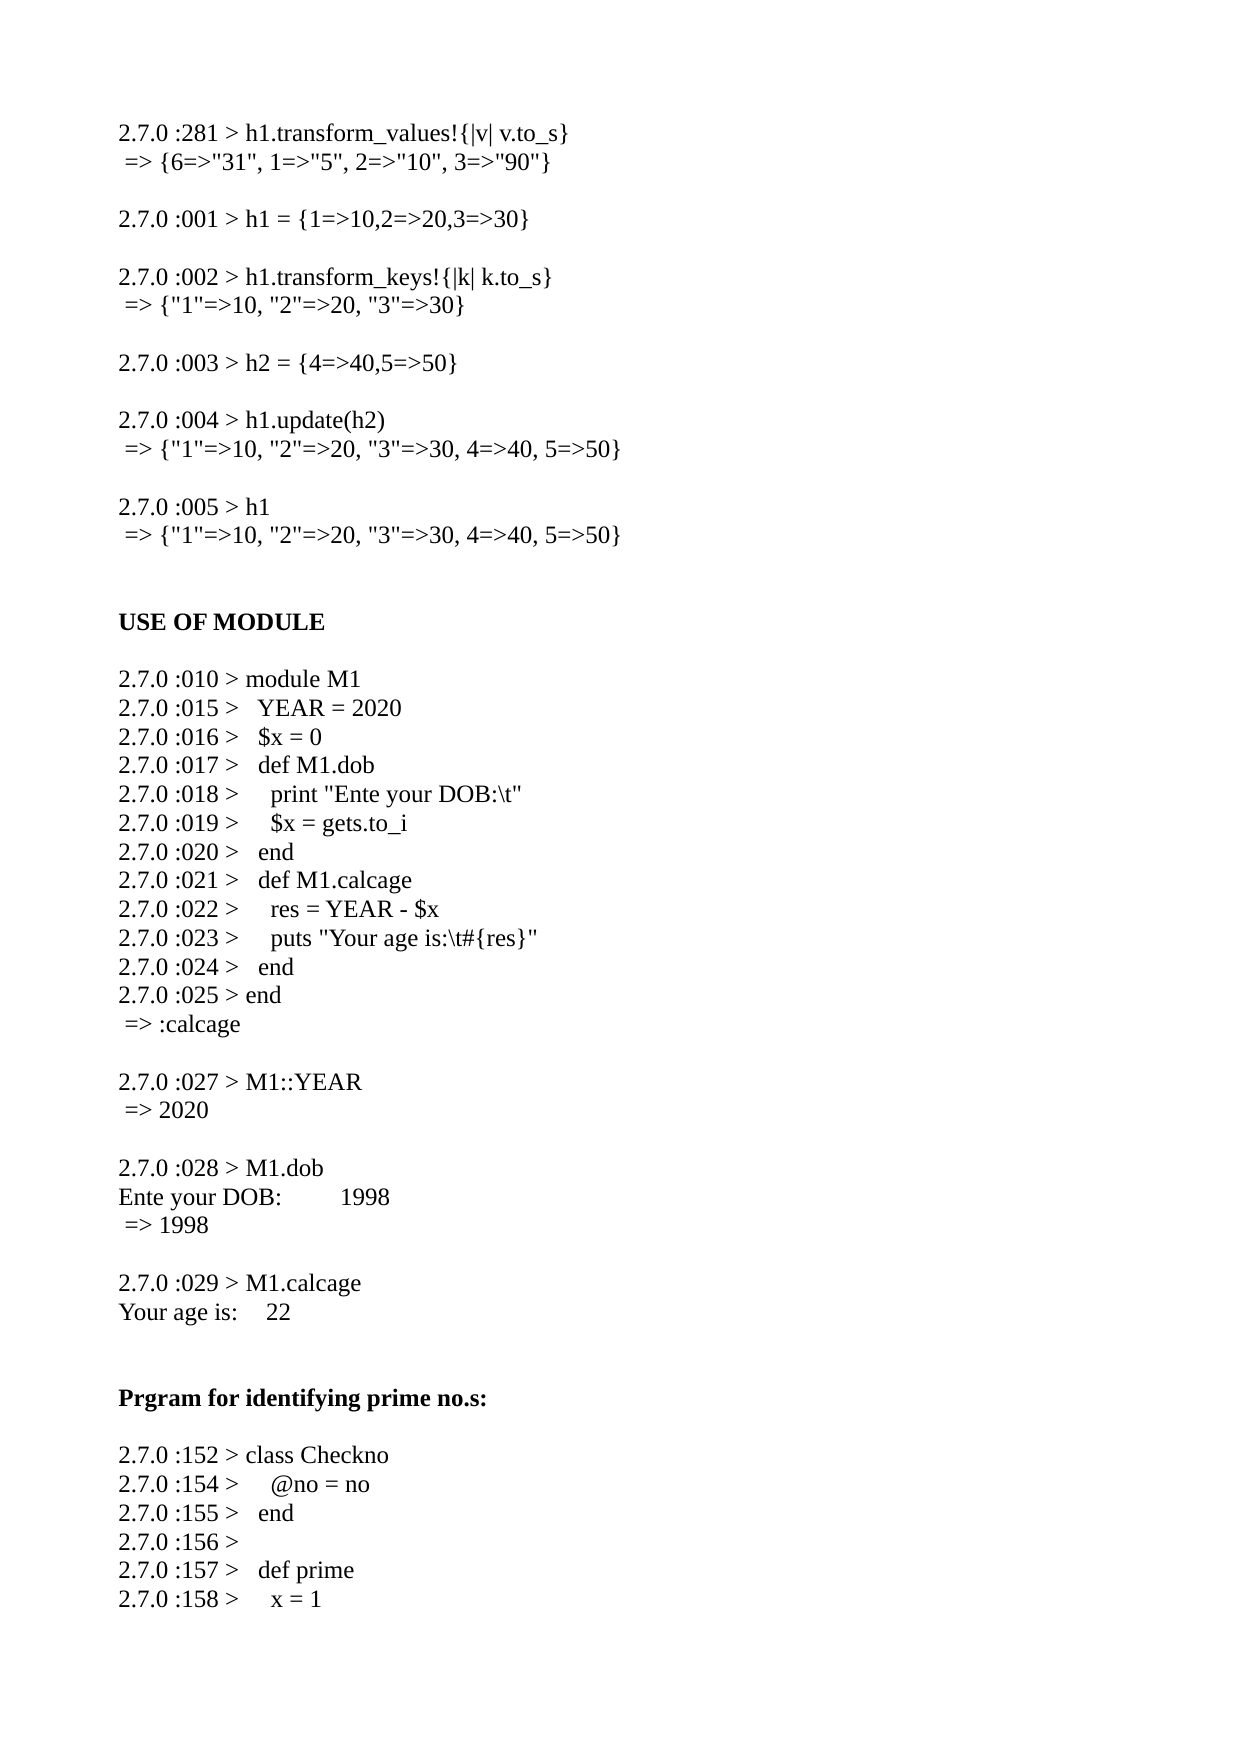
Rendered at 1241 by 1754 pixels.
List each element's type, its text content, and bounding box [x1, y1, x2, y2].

text 2.7.0 :154 > @no = no [118, 1469, 1122, 1498]
text 2.7.0 :019 > $x = gets.to_i [118, 808, 1122, 837]
text 2.7.0 :021 > def M1.calcage [118, 866, 1122, 894]
text 2.7.0 :024 > end [118, 952, 1122, 981]
text => 2020 [118, 1096, 1122, 1124]
text 2.7.0 :152 > class Checkno [118, 1441, 1122, 1469]
text 2.7.0 :281 > h1.transform_values!{|v| v.to_s} [118, 118, 1122, 147]
text USE OF MODULE [118, 607, 1122, 636]
text 2.7.0 :028 > M1.dob [118, 1153, 1122, 1182]
text 2.7.0 :018 > print "Ente your DOB:\t" [118, 779, 1122, 808]
text 2.7.0 :015 > YEAR = 2020 [118, 693, 1122, 722]
text 2.7.0 :004 > h1.update(h2) [118, 406, 1122, 434]
text 2.7.0 :025 > end [118, 981, 1122, 1009]
text 2.7.0 :002 > h1.transform_keys!{|k| k.to_s} [118, 262, 1122, 291]
text 2.7.0 :020 > end [118, 837, 1122, 866]
text => {6=>"31", 1=>"5", 2=>"10", 3=>"90"} [118, 147, 1122, 176]
text Your age is: 22 [118, 1297, 1122, 1326]
text 2.7.0 :001 > h1 = {1=>10,2=>20,3=>30} [118, 204, 1122, 233]
text => {"1"=>10, "2"=>20, "3"=>30} [118, 291, 1122, 319]
text 2.7.0 :010 > module M1 [118, 664, 1122, 693]
text 2.7.0 :016 > $x = 0 [118, 722, 1122, 751]
text 2.7.0 :158 > x = 1 [118, 1584, 1122, 1613]
text 2.7.0 :157 > def prime [118, 1556, 1122, 1584]
text Prgram for identifying prime no.s: [118, 1383, 1122, 1412]
text => {"1"=>10, "2"=>20, "3"=>30, 4=>40, 5=>50} [118, 521, 1122, 549]
text 2.7.0 :156 > [118, 1527, 1122, 1556]
text => :calcage [118, 1009, 1122, 1038]
text 2.7.0 :005 > h1 [118, 492, 1122, 521]
text Ente your DOB: 1998 [118, 1182, 1122, 1211]
text 2.7.0 :029 > M1.calcage [118, 1268, 1122, 1297]
text 2.7.0 :003 > h2 = {4=>40,5=>50} [118, 348, 1122, 377]
text 2.7.0 :155 > end [118, 1498, 1122, 1527]
text 2.7.0 :022 > res = YEAR - $x [118, 894, 1122, 923]
text => {"1"=>10, "2"=>20, "3"=>30, 4=>40, 5=>50} [118, 434, 1122, 463]
text 2.7.0 :023 > puts "Your age is:\t#{res}" [118, 923, 1122, 952]
text => 1998 [118, 1211, 1122, 1239]
text 2.7.0 :017 > def M1.dob [118, 751, 1122, 779]
text 2.7.0 :027 > M1::YEAR [118, 1067, 1122, 1096]
